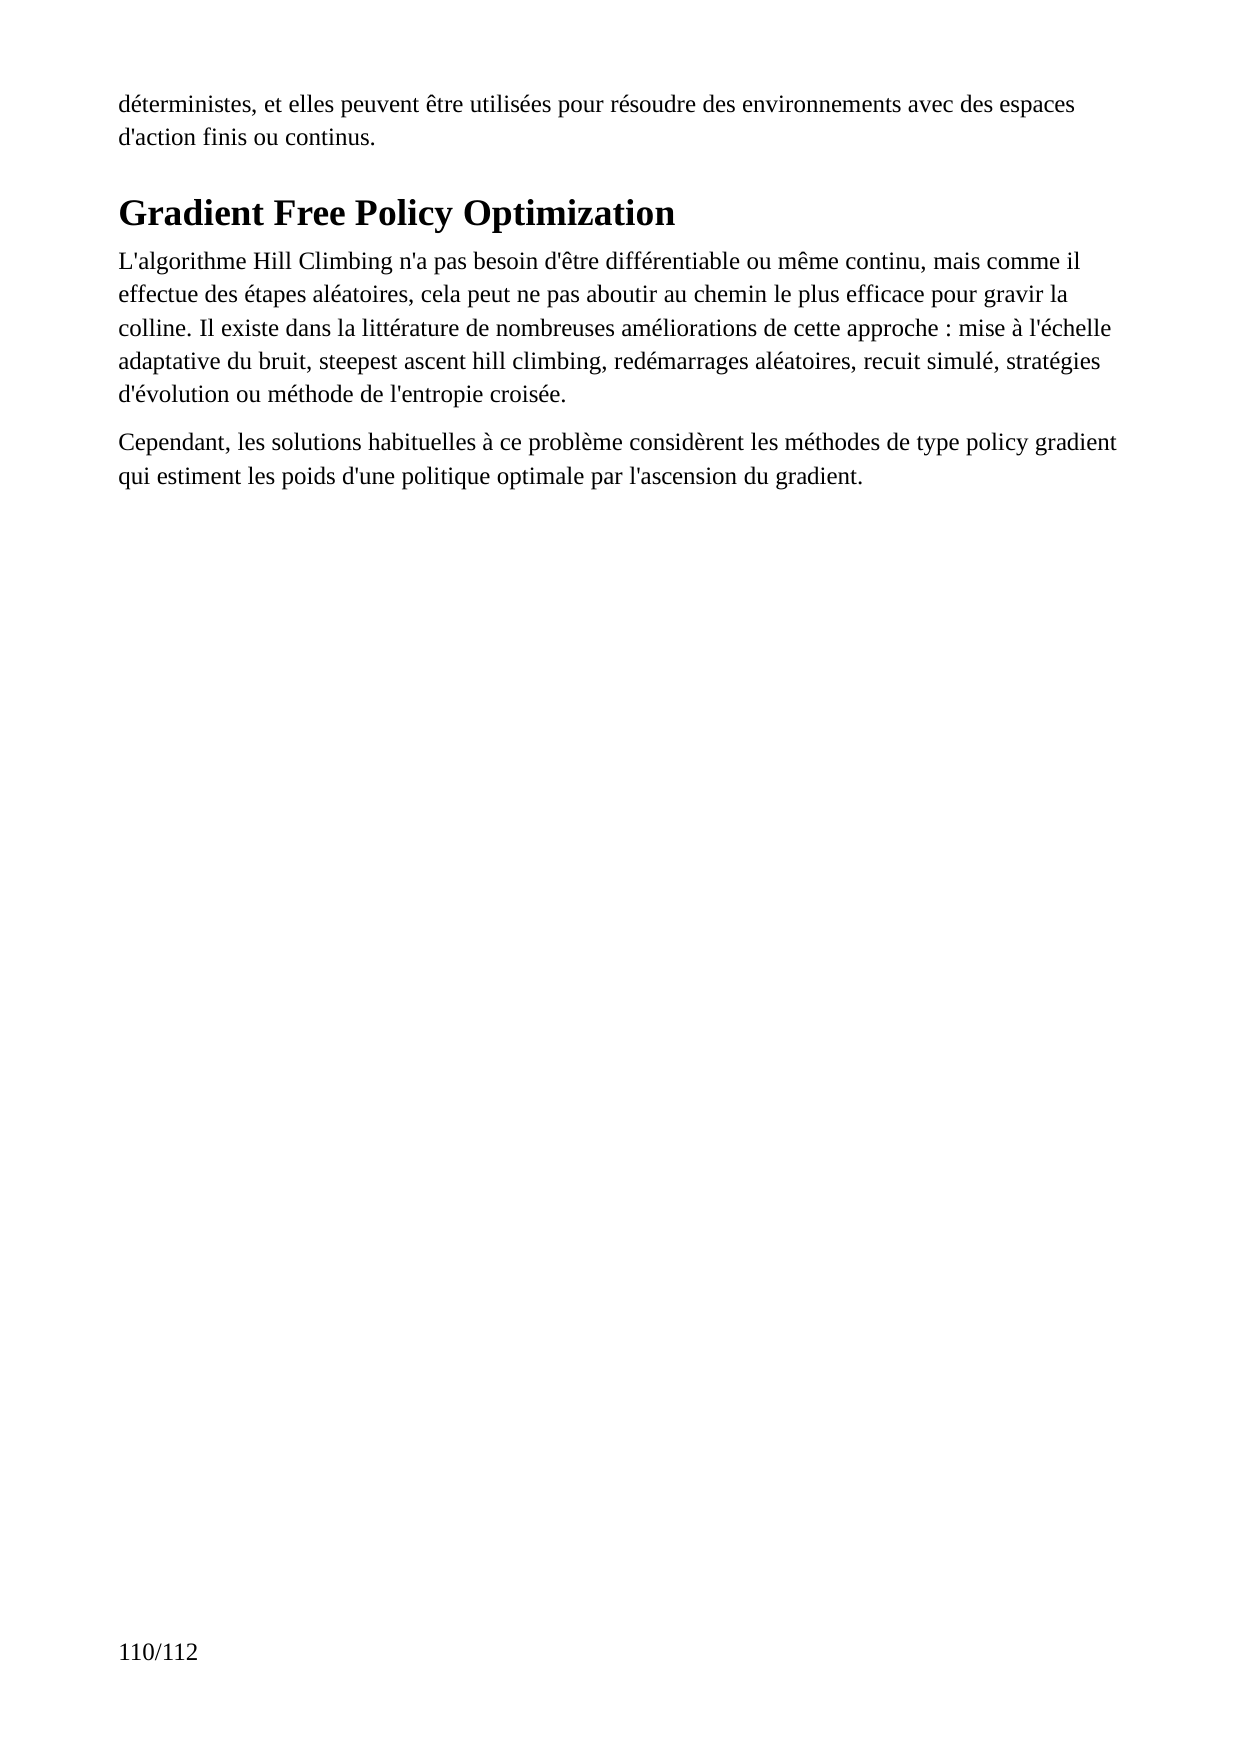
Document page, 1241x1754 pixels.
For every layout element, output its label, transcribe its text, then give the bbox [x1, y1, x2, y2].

text Cependant, les solutions habituelles à ce problème considèrent les méthodes de type policy gradient qui estiment les poids d'une politique optimale par l'ascension du gradient. [118, 427, 1122, 490]
text L'algorithme Hill Climbing n'a pas besoin d'être différentiable ou même continu, mais comme il effectue des étapes aléatoires, cela peut ne pas aboutir au chemin le plus efficace pour gravir la colline. Il existe dans la littérature de nombreuses améliorations de cette approche : mise à l'échelle adaptative du bruit, steepest ascent hill climbing, redémarrages aléatoires, recuit simulé, stratégies d'évolution ou méthode de l'entropie croisée. [118, 246, 1122, 408]
subtitle Gradient Free Policy Optimization [118, 191, 1122, 233]
text déterministes, et elles peuvent être utilisées pour résoudre des environnements avec des espaces d'action finis ou continus. [118, 88, 1122, 151]
